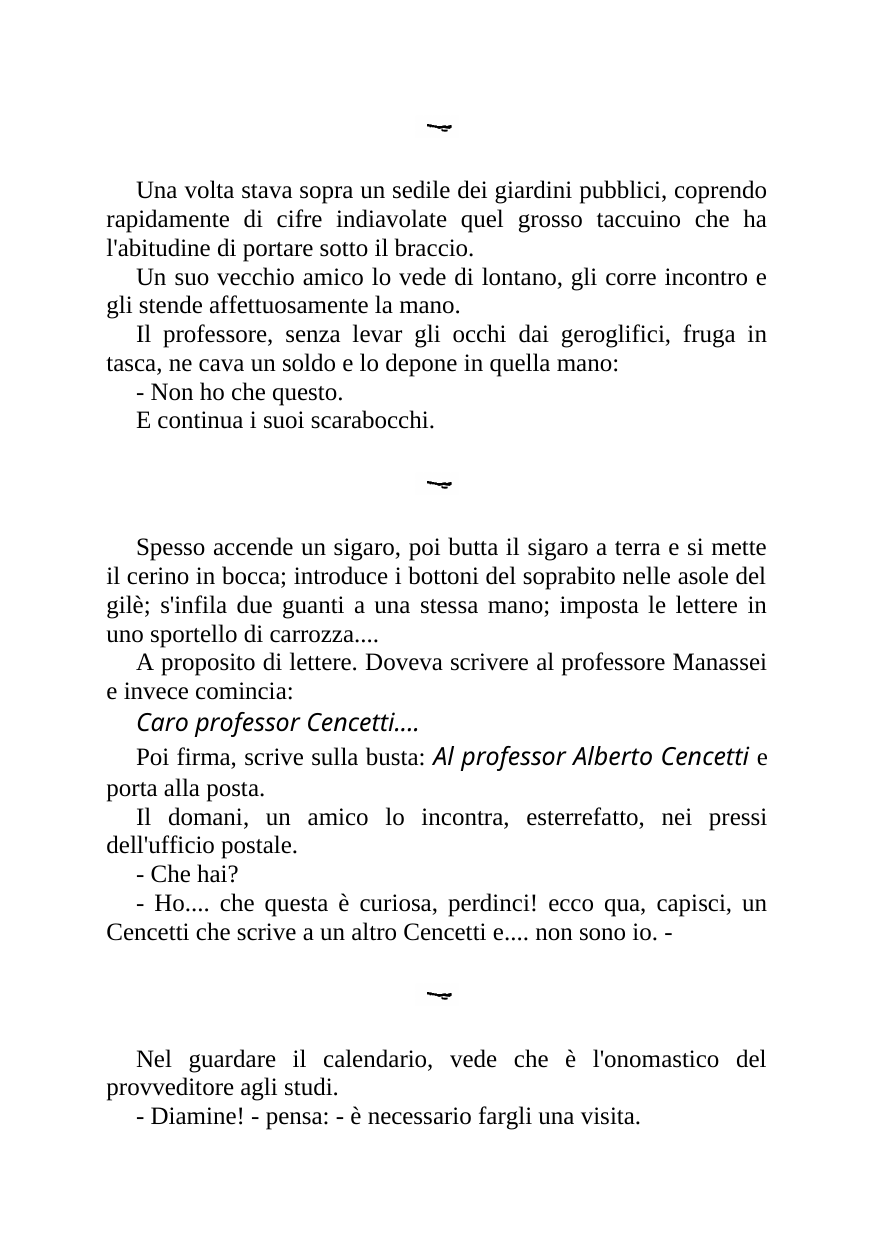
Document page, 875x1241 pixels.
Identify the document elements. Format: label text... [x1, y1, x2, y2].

text Spesso accende un sigaro, poi butta il sigaro a terra e si mette il cerino in bocca; introduce i bottoni del soprabito nelle asole del gilè; s'infila due guanti a una stessa mano; imposta le lettere in uno sportello di carrozza.... [106, 532, 768, 647]
text E continua i suoi scarabocchi. [106, 406, 768, 434]
text A proposito di lettere. Doveva scrivere al professore Manassei e invece comincia: [106, 647, 768, 705]
text Poi firma, scrive sulla busta: Al professor Alberto Cencetti e porta alla posta. [106, 739, 768, 802]
picture [415, 472, 459, 495]
text Una volta stava sopra un sedile dei giardini pubblici, coprendo rapidamente di cifre indiavolate quel grosso taccuino che ha l'abitudine di portare sotto il braccio. [106, 176, 768, 262]
text Il domani, un amico lo incontra, esterrefatto, nei pressi dell'ufficio postale. [106, 802, 768, 859]
picture [415, 115, 459, 138]
text - Che hai? [106, 859, 768, 888]
text Caro professor Cencetti.... [106, 705, 768, 739]
text - Ho.... che questa è curiosa, perdinci! ecco qua, capisci, un Cencetti che scrive a un altro Cencetti e.... non sono io. - [106, 888, 768, 946]
picture [415, 983, 459, 1006]
text - Diamine! - pensa: - è necessario fargli una visita. [106, 1101, 768, 1130]
text Un suo vecchio amico lo vede di lontano, gli corre incontro e gli stende affettuosamente la mano. [106, 262, 768, 319]
text - Non ho che questo. [106, 377, 768, 406]
text Il professore, senza levar gli occhi dai geroglifici, fruga in tasca, ne cava un soldo e lo depone in quella mano: [106, 319, 768, 377]
text Nel guardare il calendario, vede che è l'onomastico del provveditore agli studi. [106, 1044, 768, 1101]
